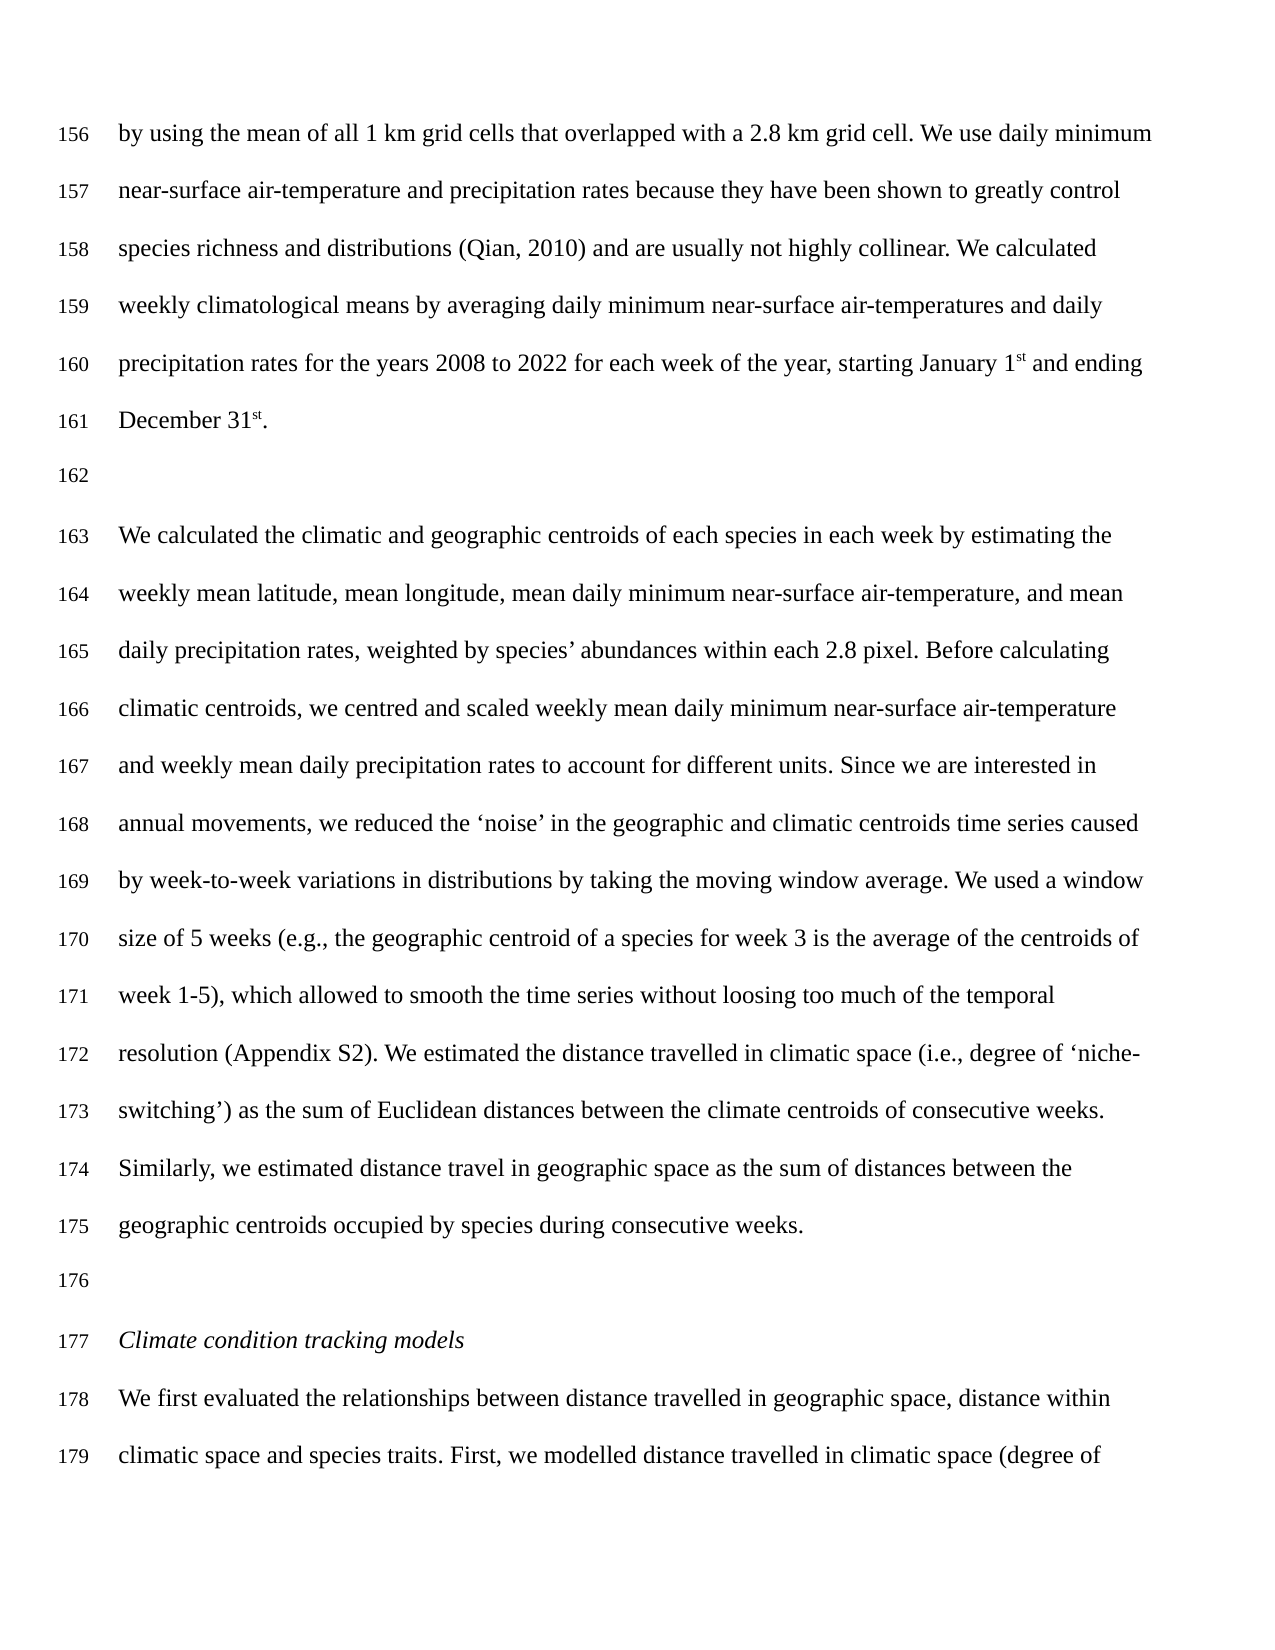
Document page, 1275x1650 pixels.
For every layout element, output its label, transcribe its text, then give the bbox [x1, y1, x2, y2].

text We calculated the climatic and geographic centroids of each species in each week by estimating the weekly mean latitude, mean longitude, mean daily minimum near-surface air-temperature, and mean daily precipitation rates, weighted by species’ abundances within each 2.8 pixel. Before calculating climatic centroids, we centred and scaled weekly mean daily minimum near-surface air-temperature and weekly mean daily precipitation rates to account for different units. Since we are interested in annual movements, we reduced the ‘noise’ in the geographic and climatic centroids time series caused by week-to-week variations in distributions by taking the moving window average. We used a window size of 5 weeks (e.g., the geographic centroid of a species for week 3 is the average of the centroids of week 1-5), which allowed to smooth the time series without loosing too much of the temporal resolution (Appendix S2). We estimated the distance travelled in climatic space (i.e., degree of ‘niche-switching’) as the sum of Euclidean distances between the climate centroids of consecutive weeks. Similarly, we estimated distance travel in geographic space as the sum of distances between the geographic centroids occupied by species during consecutive weeks. [118, 521, 1157, 1239]
text Climate condition tracking models [118, 1326, 1157, 1354]
text by using the mean of all 1 km grid cells that overlapped with a 2.8 km grid cell. We use daily minimum near-surface air-temperature and precipitation rates because they have been shown to greatly control species richness and distributions (Qian, 2010) and are usually not highly collinear. We calculated weekly climatological means by averaging daily minimum near-surface air-temperatures and daily precipitation rates for the years 2008 to 2022 for each week of the year, starting January 1st and ending December 31st. [118, 118, 1157, 434]
text We first evaluated the relationships between distance travelled in geographic space, distance within climatic space and species traits. First, we modelled distance travelled in climatic space (degree of [118, 1383, 1157, 1469]
